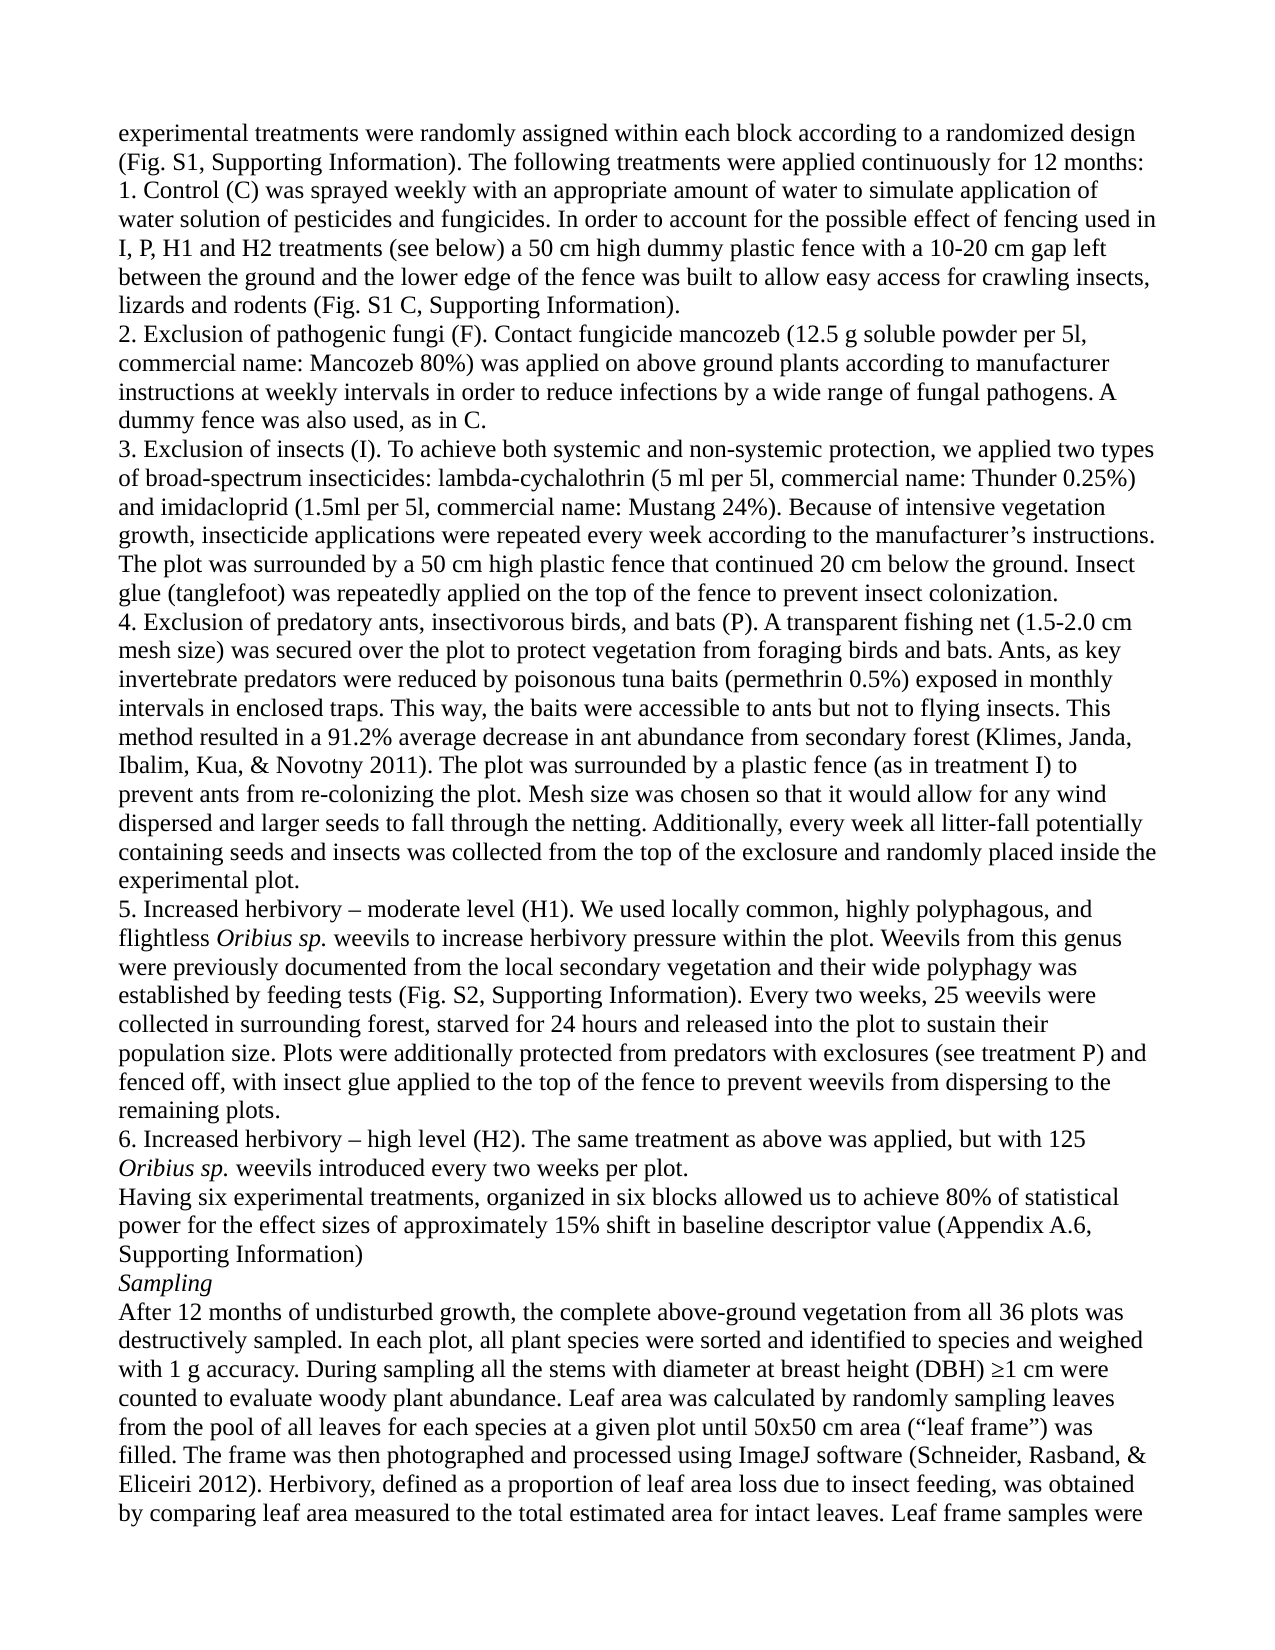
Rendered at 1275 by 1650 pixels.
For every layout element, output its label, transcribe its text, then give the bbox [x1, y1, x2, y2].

text Sampling [118, 1268, 1157, 1297]
text Having six experimental treatments, organized in six blocks allowed us to achieve 80% of statistical power for the effect sizes of approximately 15% shift in baseline descriptor value (Appendix A.6, Supporting Information) [118, 1182, 1157, 1268]
text After 12 months of undisturbed growth, the complete above-ground vegetation from all 36 plots was destructively sampled. In each plot, all plant species were sorted and identified to species and weighed with 1 g accuracy. During sampling all the stems with diameter at breast height (DBH) ≥1 cm were counted to evaluate woody plant abundance. Leaf area was calculated by randomly sampling leaves from the pool of all leaves for each species at a given plot until 50x50 cm area (“leaf frame”) was filled. The frame was then photographed and processed using ImageJ software (Schneider, Rasband, & Eliceiri 2012). Herbivory, defined as a proportion of leaf area loss due to insect feeding, was obtained by comparing leaf area measured to the total estimated area for intact leaves. Leaf frame samples were [118, 1297, 1157, 1527]
text 5. Increased herbivory – moderate level (H1). We used locally common, highly polyphagous, and flightless Oribius sp. weevils to increase herbivory pressure within the plot. Weevils from this genus were previously documented from the local secondary vegetation and their wide polyphagy was established by feeding tests (Fig. S2, Supporting Information). Every two weeks, 25 weevils were collected in surrounding forest, starved for 24 hours and released into the plot to sustain their population size. Plots were additionally protected from predators with exclosures (see treatment P) and fenced off, with insect glue applied to the top of the fence to prevent weevils from dispersing to the remaining plots. [118, 894, 1157, 1124]
text 3. Exclusion of insects (I). To achieve both systemic and non-systemic protection, we applied two types of broad-spectrum insecticides: lambda-cychalothrin (5 ml per 5l, commercial name: Thunder 0.25%) and imidacloprid (1.5ml per 5l, commercial name: Mustang 24%). Because of intensive vegetation growth, insecticide applications were repeated every week according to the manufacturer’s instructions. The plot was surrounded by a 50 cm high plastic fence that continued 20 cm below the ground. Insect glue (tanglefoot) was repeatedly applied on the top of the fence to prevent insect colonization. [118, 434, 1157, 607]
text 4. Exclusion of predatory ants, insectivorous birds, and bats (P). A transparent fishing net (1.5-2.0 cm mesh size) was secured over the plot to protect vegetation from foraging birds and bats. Ants, as key invertebrate predators were reduced by poisonous tuna baits (permethrin 0.5%) exposed in monthly intervals in enclosed traps. This way, the baits were accessible to ants but not to flying insects. This method resulted in a 91.2% average decrease in ant abundance from secondary forest (Klimes, Janda, Ibalim, Kua, & Novotny 2011). The plot was surrounded by a plastic fence (as in treatment I) to prevent ants from re-colonizing the plot. Mesh size was chosen so that it would allow for any wind dispersed and larger seeds to fall through the netting. Additionally, every week all litter-fall potentially containing seeds and insects was collected from the top of the exclosure and randomly placed inside the experimental plot. [118, 607, 1157, 894]
text 1. Control (C) was sprayed weekly with an appropriate amount of water to simulate application of water solution of pesticides and fungicides. In order to account for the possible effect of fencing used in I, P, H1 and H2 treatments (see below) a 50 cm high dummy plastic fence with a 10-20 cm gap left between the ground and the lower edge of the fence was built to allow easy access for crawling insects, lizards and rodents (Fig. S1 C, Supporting Information). [118, 176, 1157, 319]
text experimental treatments were randomly assigned within each block according to a randomized design (Fig. S1, Supporting Information). The following treatments were applied continuously for 12 months: [118, 118, 1157, 176]
text 6. Increased herbivory – high level (H2). The same treatment as above was applied, but with 125 Oribius sp. weevils introduced every two weeks per plot. [118, 1124, 1157, 1182]
text 2. Exclusion of pathogenic fungi (F). Contact fungicide mancozeb (12.5 g soluble powder per 5l, commercial name: Mancozeb 80%) was applied on above ground plants according to manufacturer instructions at weekly intervals in order to reduce infections by a wide range of fungal pathogens. A dummy fence was also used, as in C. [118, 319, 1157, 434]
